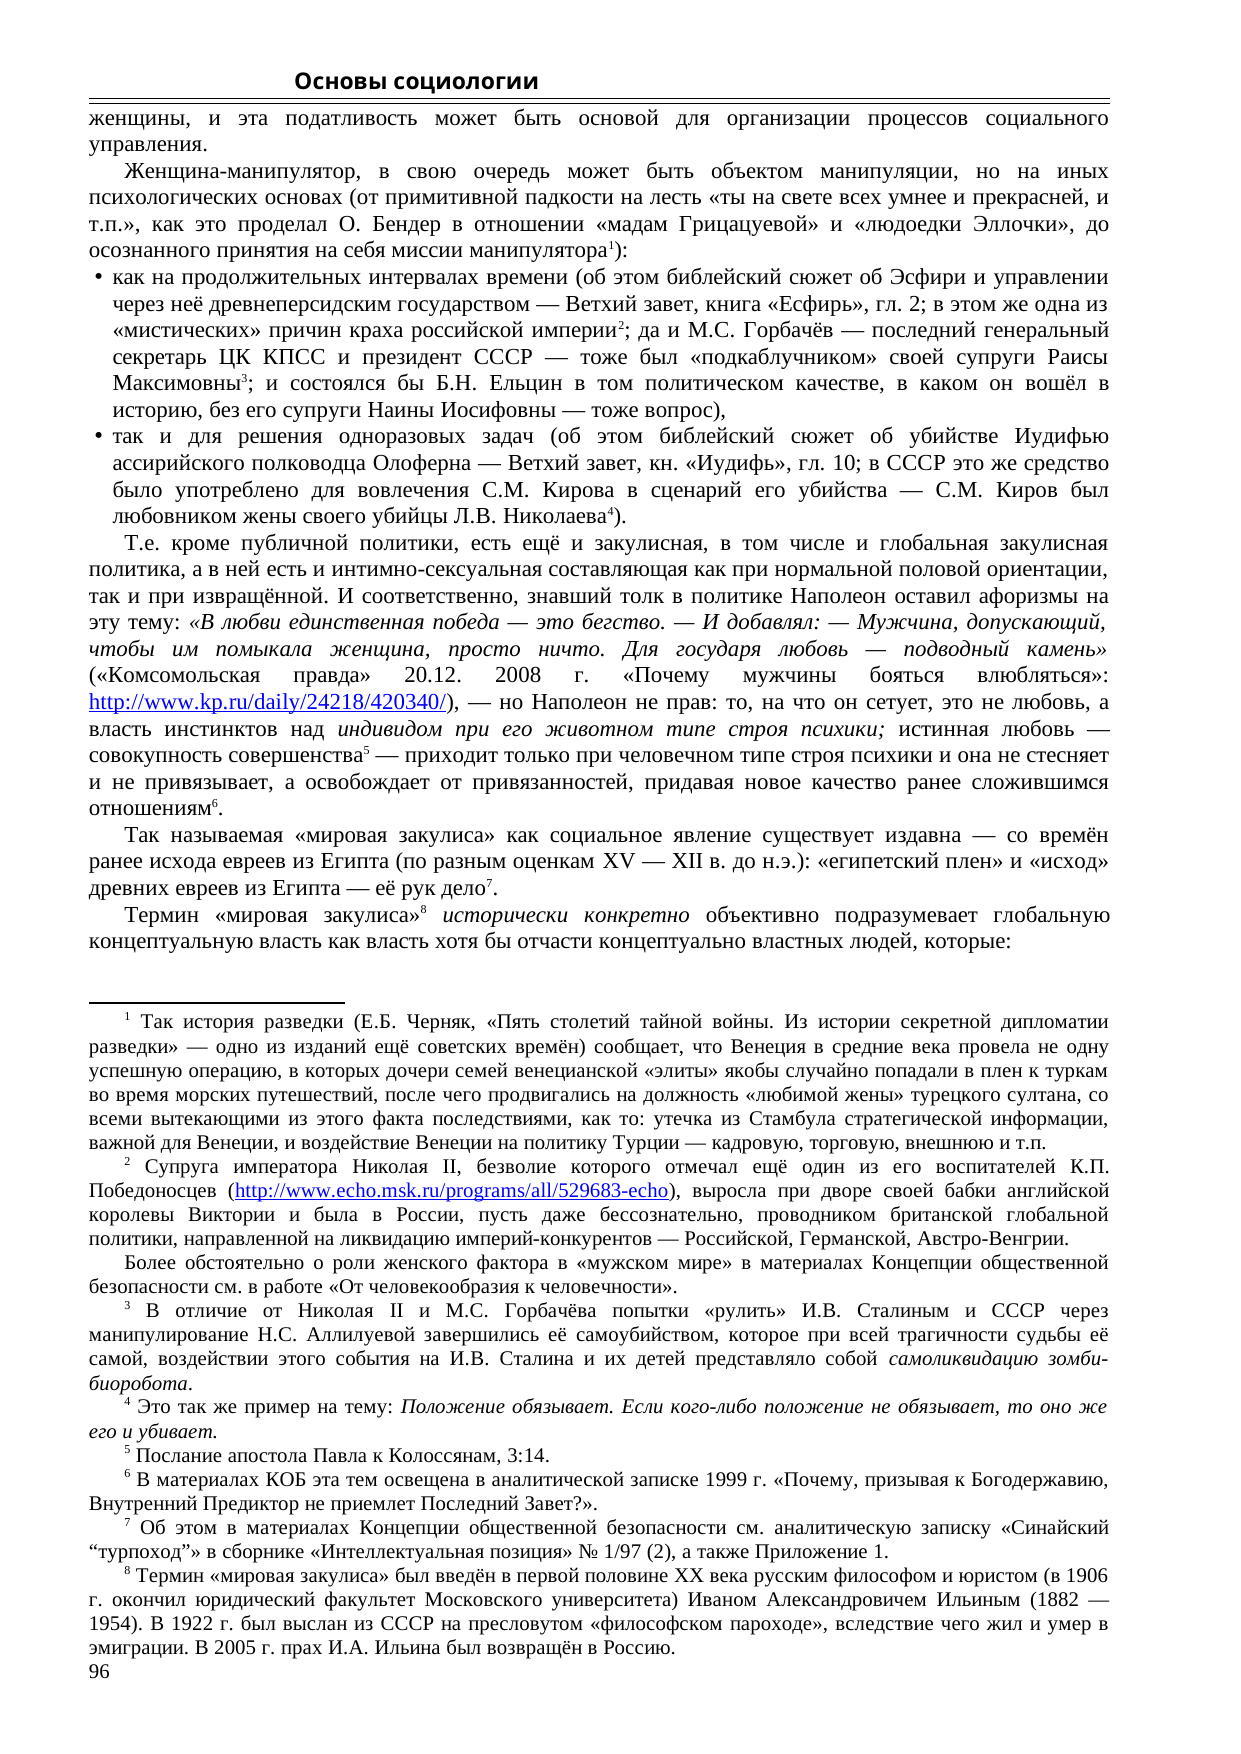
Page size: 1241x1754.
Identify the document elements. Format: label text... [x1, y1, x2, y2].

text Т.е. кроме публичной политики, есть ещё и закулисная, в том числе и глобальная закулисная политика, а в ней есть и интимно-сексуальная составляющая как при нормальной половой ориентации, так и при извращённой. И соответственно, знавший толк в политике Наполеон оставил афоризмы на эту тему: «В любви единственная победа — это бегство. — И добавлял: — Мужчина, допускающий, чтобы им помыкала женщина, просто ничто. Для государя любовь — подводный камень» («Комсомольская правда» 20.12. 2008 г. «Почему мужчины бояться влюбляться»: http://www.kp.ru/daily/24218/420340/), — но Наполеон не прав: то, на что он сетует, это не любовь, а власть инстинктов над индивидом при его животном типе строя психики; истинная любовь — совокупность совершенства — приходит только при человечном типе строя психики и она не стесняет и не привязывает, а освобождает от привязанностей, придавая новое качество ранее сложившимся отношениям. [89, 528, 1110, 821]
text Об этом в материалах Концепции общественной безопасности см. аналитическую записку «Синайский “турпоход”» в сборнике «Интеллектуальная позиция» № 1/97 (2), а также Приложение 1. [89, 1515, 1110, 1563]
list Это так же пример на тему: Положение обязывает. Если кого-либо положение не обязывает, то оно же его и убивает. [89, 1394, 1110, 1442]
text Послание апостола Павла к Колоссянам, 3:14. [89, 1442, 1110, 1467]
text Так называемая «мировая закулиса» как социальное явление существует издавна — со времён ранее исхода евреев из Египта (по разным оценкам XV — XII в. до н.э.): «египетский плен» и «исход» древних евреев из Египта — её рук дело. [89, 821, 1110, 900]
text Термин «мировая закулиса» исторически конкретно объективно подразумевает глобальную концептуальную власть как власть хотя бы отчасти концептуально властных людей, которые: [89, 900, 1110, 953]
text Термин «мировая закулиса» был введён в первой половине ХХ века русским философом и юристом (в 1906 г. окончил юридический факультет Московского университета) Иваном Александровичем Ильиным (1882 — 1954). В 1922 г. был выслан из СССР на пресловутом «философском пароходе», вследствие чего жил и умер в эмиграции. В 2005 г. прах И.А. Ильина был возвращён в Россию. [89, 1563, 1110, 1659]
text Женщина-манипулятор, в свою очередь может быть объектом манипуляции, но на иных психологических основах (от примитивной падкости на лесть «ты на свете всех умнее и прекрасней, и т.п.», как это проделал О. Бендер в отношении «мадам Грицацуевой» и «людоедки Эллочки», до осознанного принятия на себя миссии манипулятора): [89, 157, 1110, 263]
list так и для решения одноразовых задач (об этом библейский сюжет об убийстве Иудифью ассирийского полководца Олоферна — Ветхий завет, кн. «Иудифь», гл. 10; в СССР это же средство было употреблено для вовлечения С.М. Кирова в сценарий его убийства — С.М. Киров был любовником жены своего убийцы Л.В. Николаева). [94, 422, 1110, 528]
list В отличие от Николая II и М.С. Горбачёва попытки «рулить» И.В. Сталиным и СССР через манипулирование Н.С. Аллилуевой завершились её самоубийством, которое при всей трагичности судьбы её самой, воздействии этого события на И.В. Сталина и их детей представляло собой самоликвидацию зомби-биоробота. [89, 1298, 1110, 1394]
list как на продолжительных интервалах времени (об этом библейский сюжет об Эсфири и управлении через неё древнеперсидским государством — Ветхий завет, книга «Есфирь», гл. 2; в этом же одна из «мистических» причин краха российской империи; да и М.С. Горбачёв — последний генеральный секретарь ЦК КПСС и президент СССР — тоже был «подкаблучником» своей супруги Раисы Максимовны; и состоялся бы Б.Н. Ельцин в том политическом качестве, в каком он вошёл в историю, без его супруги Наины Иосифовны — тоже вопрос), [94, 263, 1110, 422]
list Супруга императора Николая II, безволие которого отмечал ещё один из его воспитателей К.П. Победоносцев (http://www.echo.msk.ru/programs/all/529683-echo), выросла при дворе своей бабки английской королевы Виктории и была в России, пусть даже бессознательно, проводником британской глобальной политики, направленной на ликвидацию империй-конкурентов — Российской, Германской, Австро-Венгрии. [89, 1154, 1110, 1250]
text В материалах КОБ эта тем освещена в аналитической записке 1999 г. «Почему, призывая к Богодержавию, Внутренний Предиктор не приемлет Последний Завет?». [89, 1467, 1110, 1515]
list Более обстоятельно о роли женского фактора в «мужском мире» в материалах Концепции общественной безопасности см. в работе «От человекообразия к человечности». [89, 1250, 1110, 1298]
text Так история разведки (Е.Б. Черняк, «Пять столетий тайной войны. Из истории секретной дипломатии разведки» — одно из изданий ещё советских времён) сообщает, что Венеция в средние века провела не одну успешную операцию, в которых дочери семей венецианской «элиты» якобы случайно попадали в плен к туркам во время морских путешествий, после чего продвигались на должность «любимой жены» турецкого султана, со всеми вытекающими из этого факта последствиями, как то: утечка из Стамбула стратегической информации, важной для Венеции, и воздействие Венеции на политику Турции — кадровую, торговую, внешнюю и т.п. [89, 1009, 1110, 1154]
text женщины, и эта податливость может быть основой для организации процессов социального управления. [89, 104, 1110, 157]
